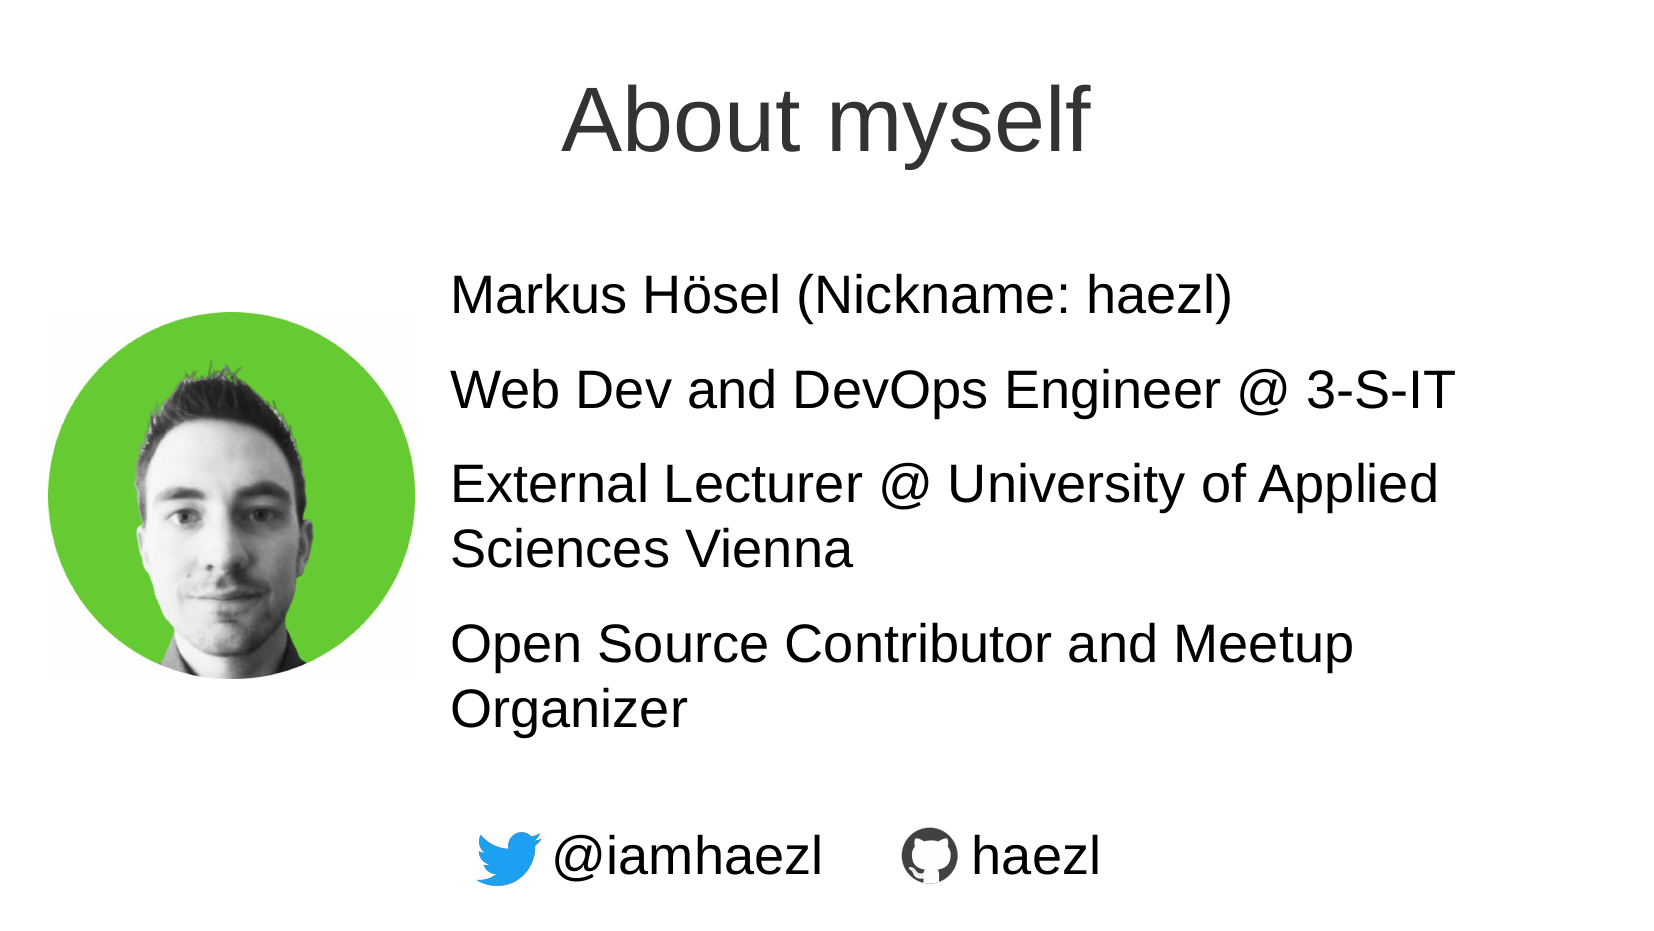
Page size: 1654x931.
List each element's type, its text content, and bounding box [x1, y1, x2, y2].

text_box haezl [941, 817, 1302, 894]
text_box @iamhaezl [521, 817, 882, 894]
list Markus Hösel (Nickname: haezl) Web Dev and DevOps Engineer @ 3-S-IT External Lecturer @ University of Applied Sciences Vienna Open Source Contributor and Meetup Organizer [450, 150, 1606, 758]
picture [887, 813, 972, 898]
title About myself [82, 37, 1571, 193]
picture [476, 832, 521, 886]
picture [48, 312, 415, 679]
